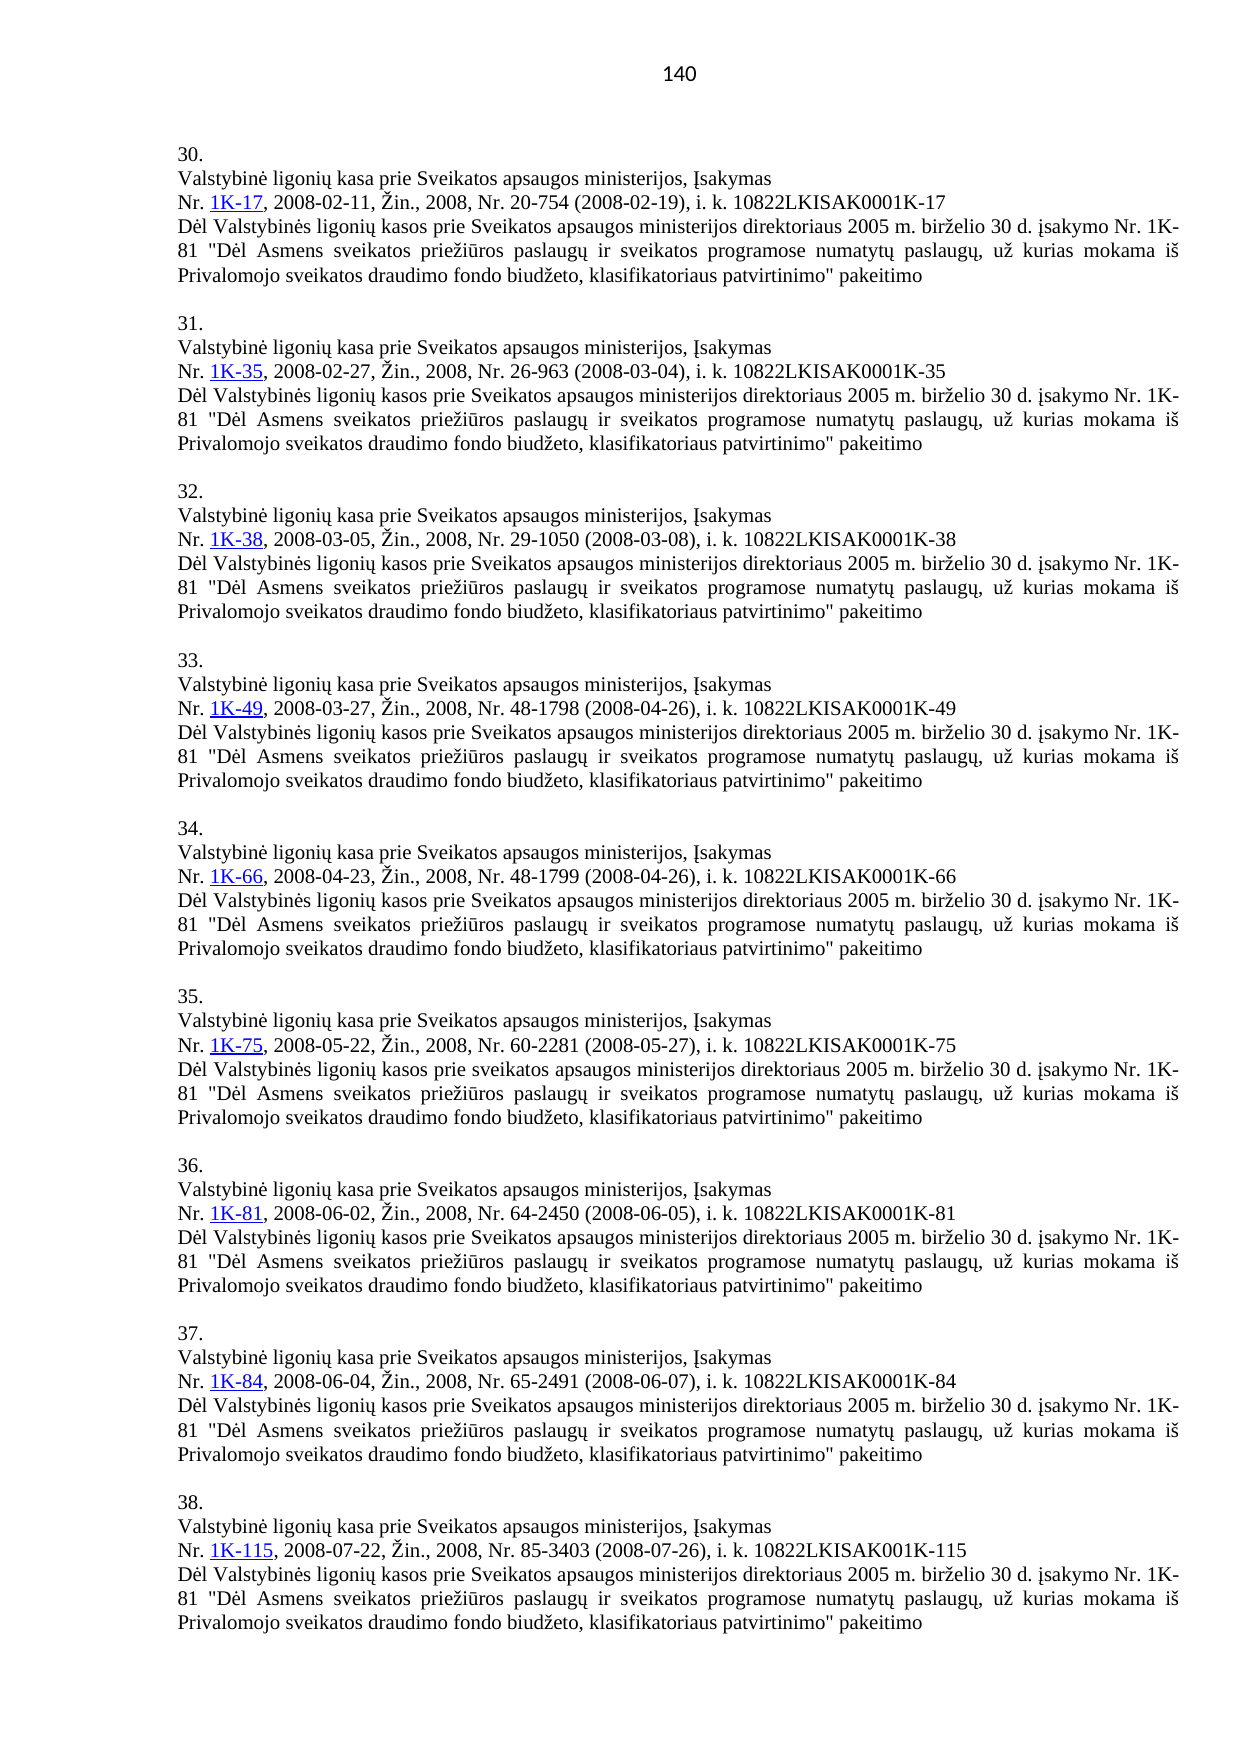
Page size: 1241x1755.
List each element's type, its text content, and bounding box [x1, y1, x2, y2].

text Nr. 1K-66, 2008-04-23, Žin., 2008, Nr. 48-1799 (2008-04-26), i. k. 10822LKISAK0001K-66 [177, 864, 1181, 888]
text 32. [177, 479, 1181, 503]
text Valstybinė ligonių kasa prie Sveikatos apsaugos ministerijos, Įsakymas [177, 166, 1181, 190]
text 35. [177, 984, 1181, 1008]
text Valstybinė ligonių kasa prie Sveikatos apsaugos ministerijos, Įsakymas [177, 1345, 1181, 1369]
text Nr. 1K-49, 2008-03-27, Žin., 2008, Nr. 48-1798 (2008-04-26), i. k. 10822LKISAK0001K-49 [177, 696, 1181, 720]
text Valstybinė ligonių kasa prie Sveikatos apsaugos ministerijos, Įsakymas [177, 335, 1181, 359]
text Dėl Valstybinės ligonių kasos prie sveikatos apsaugos ministerijos direktoriaus 2005 m. birželio 30 d. įsakymo Nr. 1K-81 "Dėl Asmens sveikatos priežiūros paslaugų ir sveikatos programose numatytų paslaugų, už kurias mokama iš Privalomojo sveikatos draudimo fondo biudžeto, klasifikatoriaus patvirtinimo" pakeitimo [177, 1057, 1181, 1129]
text 33. [177, 647, 1181, 672]
text Nr. 1K-38, 2008-03-05, Žin., 2008, Nr. 29-1050 (2008-03-08), i. k. 10822LKISAK0001K-38 [177, 527, 1181, 551]
text Dėl Valstybinės ligonių kasos prie Sveikatos apsaugos ministerijos direktoriaus 2005 m. birželio 30 d. įsakymo Nr. 1K-81 "Dėl Asmens sveikatos priežiūros paslaugų ir sveikatos programose numatytų paslaugų, už kurias mokama iš Privalomojo sveikatos draudimo fondo biudžeto, klasifikatoriaus patvirtinimo" pakeitimo [177, 888, 1181, 960]
text Dėl Valstybinės ligonių kasos prie Sveikatos apsaugos ministerijos direktoriaus 2005 m. birželio 30 d. įsakymo Nr. 1K-81 "Dėl Asmens sveikatos priežiūros paslaugų ir sveikatos programose numatytų paslaugų, už kurias mokama iš Privalomojo sveikatos draudimo fondo biudžeto, klasifikatoriaus patvirtinimo" pakeitimo [177, 1393, 1181, 1466]
text 31. [177, 311, 1181, 335]
text Nr. 1K-81, 2008-06-02, Žin., 2008, Nr. 64-2450 (2008-06-05), i. k. 10822LKISAK0001K-81 [177, 1201, 1181, 1225]
text Valstybinė ligonių kasa prie Sveikatos apsaugos ministerijos, Įsakymas [177, 503, 1181, 527]
text Valstybinė ligonių kasa prie Sveikatos apsaugos ministerijos, Įsakymas [177, 840, 1181, 864]
text Nr. 1K-35, 2008-02-27, Žin., 2008, Nr. 26-963 (2008-03-04), i. k. 10822LKISAK0001K-35 [177, 359, 1181, 383]
text 30. [177, 142, 1181, 166]
text Dėl Valstybinės ligonių kasos prie Sveikatos apsaugos ministerijos direktoriaus 2005 m. birželio 30 d. įsakymo Nr. 1K-81 "Dėl Asmens sveikatos priežiūros paslaugų ir sveikatos programose numatytų paslaugų, už kurias mokama iš Privalomojo sveikatos draudimo fondo biudžeto, klasifikatoriaus patvirtinimo" pakeitimo [177, 551, 1181, 623]
text Nr. 1K-75, 2008-05-22, Žin., 2008, Nr. 60-2281 (2008-05-27), i. k. 10822LKISAK0001K-75 [177, 1032, 1181, 1057]
text Valstybinė ligonių kasa prie Sveikatos apsaugos ministerijos, Įsakymas [177, 1177, 1181, 1201]
text Valstybinė ligonių kasa prie Sveikatos apsaugos ministerijos, Įsakymas [177, 1008, 1181, 1032]
text Nr. 1K-84, 2008-06-04, Žin., 2008, Nr. 65-2491 (2008-06-07), i. k. 10822LKISAK0001K-84 [177, 1369, 1181, 1393]
text Dėl Valstybinės ligonių kasos prie Sveikatos apsaugos ministerijos direktoriaus 2005 m. birželio 30 d. įsakymo Nr. 1K-81 "Dėl Asmens sveikatos priežiūros paslaugų ir sveikatos programose numatytų paslaugų, už kurias mokama iš Privalomojo sveikatos draudimo fondo biudžeto, klasifikatoriaus patvirtinimo" pakeitimo [177, 1225, 1181, 1297]
text Valstybinė ligonių kasa prie Sveikatos apsaugos ministerijos, Įsakymas [177, 672, 1181, 696]
text 36. [177, 1153, 1181, 1177]
text Dėl Valstybinės ligonių kasos prie Sveikatos apsaugos ministerijos direktoriaus 2005 m. birželio 30 d. įsakymo Nr. 1K-81 "Dėl Asmens sveikatos priežiūros paslaugų ir sveikatos programose numatytų paslaugų, už kurias mokama iš Privalomojo sveikatos draudimo fondo biudžeto, klasifikatoriaus patvirtinimo" pakeitimo [177, 214, 1181, 287]
text 38. [177, 1490, 1181, 1514]
text Dėl Valstybinės ligonių kasos prie Sveikatos apsaugos ministerijos direktoriaus 2005 m. birželio 30 d. įsakymo Nr. 1K-81 "Dėl Asmens sveikatos priežiūros paslaugų ir sveikatos programose numatytų paslaugų, už kurias mokama iš Privalomojo sveikatos draudimo fondo biudžeto, klasifikatoriaus patvirtinimo" pakeitimo [177, 1562, 1181, 1634]
text 37. [177, 1321, 1181, 1345]
text Dėl Valstybinės ligonių kasos prie Sveikatos apsaugos ministerijos direktoriaus 2005 m. birželio 30 d. įsakymo Nr. 1K-81 "Dėl Asmens sveikatos priežiūros paslaugų ir sveikatos programose numatytų paslaugų, už kurias mokama iš Privalomojo sveikatos draudimo fondo biudžeto, klasifikatoriaus patvirtinimo" pakeitimo [177, 720, 1181, 792]
text Nr. 1K-17, 2008-02-11, Žin., 2008, Nr. 20-754 (2008-02-19), i. k. 10822LKISAK0001K-17 [177, 190, 1181, 214]
text Valstybinė ligonių kasa prie Sveikatos apsaugos ministerijos, Įsakymas [177, 1514, 1181, 1538]
text Dėl Valstybinės ligonių kasos prie Sveikatos apsaugos ministerijos direktoriaus 2005 m. birželio 30 d. įsakymo Nr. 1K-81 "Dėl Asmens sveikatos priežiūros paslaugų ir sveikatos programose numatytų paslaugų, už kurias mokama iš Privalomojo sveikatos draudimo fondo biudžeto, klasifikatoriaus patvirtinimo" pakeitimo [177, 383, 1181, 455]
text 34. [177, 816, 1181, 840]
text Nr. 1K-115, 2008-07-22, Žin., 2008, Nr. 85-3403 (2008-07-26), i. k. 10822LKISAK001K-115 [177, 1538, 1181, 1562]
